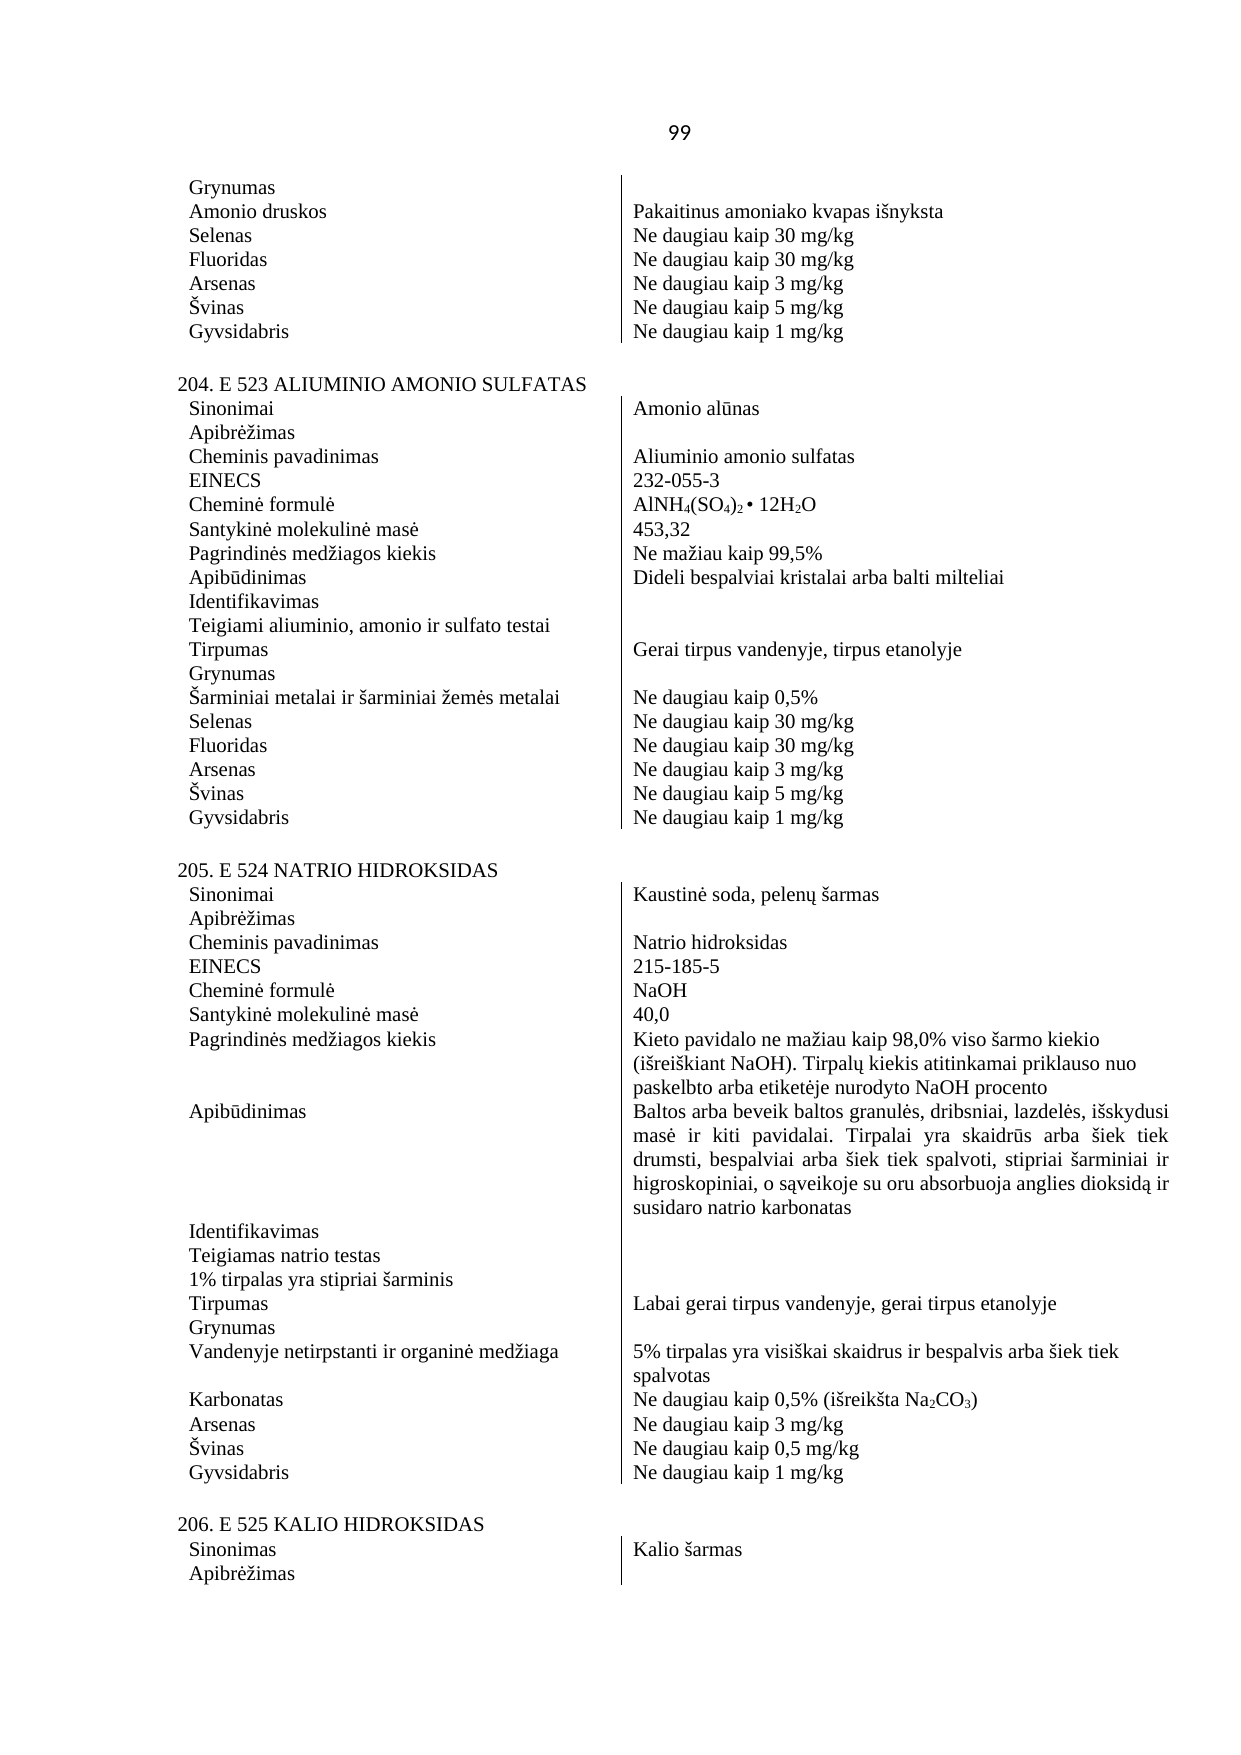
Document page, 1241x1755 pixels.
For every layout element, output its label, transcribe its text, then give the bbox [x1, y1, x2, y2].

table_header Sinonimas [177, 1536, 621, 1561]
table_cell Ne daugiau kaip 0,5 mg/kg [622, 1436, 1181, 1459]
table_cell Labai gerai tirpus vandenyje, gerai tirpus etanolyje [622, 1291, 1181, 1315]
table_cell [622, 1315, 1181, 1339]
table_cell Pagrindinės medžiagos kiekis [177, 541, 621, 564]
table_cell AlNH4(SO4)2 • 12H2O [622, 493, 1181, 516]
table_cell Fluoridas [177, 733, 621, 757]
table_cell 1% tirpalas yra stipriai šarminis [177, 1267, 621, 1291]
table_cell Cheminis pavadinimas [177, 444, 621, 468]
table_cell Baltos arba beveik baltos granulės, dribsniai, lazdelės, išskydusi masė ir kiti pavidalai. Tirpalai yra skaidrūs arba šiek tiek drumsti, bespalviai arba šiek tiek spalvoti, stipriai šarminiai ir higroskopiniai, o sąveikoje su oru absorbuoja anglies dioksidą ir susidaro natrio karbonatas [622, 1099, 1181, 1219]
table_cell Ne daugiau kaip 0,5% [622, 685, 1181, 709]
table_header Sinonimai [177, 882, 621, 906]
table_cell Natrio hidroksidas [622, 930, 1181, 954]
table_cell 40,0 [622, 1003, 1181, 1026]
table_cell NaOH [622, 978, 1181, 1002]
table_cell Aliuminio amonio sulfatas [622, 444, 1181, 468]
table_cell EINECS [177, 954, 621, 978]
table_cell Apibrėžimas [177, 906, 621, 930]
table_cell Identifikavimas [177, 589, 621, 613]
table_cell Ne daugiau kaip 1 mg/kg [622, 1460, 1181, 1484]
text 205. E 524 NATRIO HIDROKSIDAS [177, 858, 1181, 882]
table_cell 232-055-3 [622, 468, 1181, 492]
table_cell Apibrėžimas [177, 420, 621, 444]
table_cell [622, 1219, 1181, 1243]
table_cell Gyvsidabris [177, 319, 621, 343]
table_cell [622, 1267, 1181, 1291]
table_cell Švinas [177, 1436, 621, 1459]
table_cell 5% tirpalas yra visiškai skaidrus ir bespalvis arba šiek tiek spalvotas [622, 1339, 1181, 1387]
table_cell Santykinė molekulinė masė [177, 516, 621, 541]
table_cell Ne daugiau kaip 30 mg/kg [622, 247, 1181, 271]
table_cell Selenas [177, 223, 621, 247]
table_cell Ne daugiau kaip 30 mg/kg [622, 223, 1181, 247]
table_cell Arsenas [177, 271, 621, 295]
table_header Amonio alūnas [622, 396, 1181, 420]
table_cell Ne daugiau kaip 1 mg/kg [622, 319, 1181, 343]
table_cell [622, 1561, 1181, 1584]
table_cell Santykinė molekulinė masė [177, 1003, 621, 1026]
table_cell Arsenas [177, 1411, 621, 1436]
table_cell Pakaitinus amoniako kvapas išnyksta [622, 199, 1181, 223]
table_header Sinonimai [177, 396, 621, 420]
table_cell Cheminė formulė [177, 978, 621, 1002]
table_cell Gyvsidabris [177, 1460, 621, 1484]
table_cell Cheminė formulė [177, 493, 621, 516]
table_cell Fluoridas [177, 247, 621, 271]
table_cell Cheminis pavadinimas [177, 930, 621, 954]
table_cell Arsenas [177, 757, 621, 781]
table_cell Ne daugiau kaip 1 mg/kg [622, 805, 1181, 829]
table_cell Ne daugiau kaip 5 mg/kg [622, 781, 1181, 805]
table_cell [622, 906, 1181, 930]
table_cell Karbonatas [177, 1388, 621, 1411]
table_cell Dideli bespalviai kristalai arba balti milteliai [622, 565, 1181, 589]
table_cell 215-185-5 [622, 954, 1181, 978]
table_cell Tirpumas [177, 1291, 621, 1315]
table_cell Ne daugiau kaip 5 mg/kg [622, 295, 1181, 319]
table_cell Selenas [177, 709, 621, 733]
table_cell Gerai tirpus vandenyje, tirpus etanolyje [622, 637, 1181, 661]
table_cell Amonio druskos [177, 199, 621, 223]
table_cell Grynumas [177, 1315, 621, 1339]
table_cell Vandenyje netirpstanti ir organinė medžiaga [177, 1339, 621, 1387]
table_cell Ne mažiau kaip 99,5% [622, 541, 1181, 564]
table_cell Ne daugiau kaip 3 mg/kg [622, 271, 1181, 295]
table_header Kaustinė soda, pelenų šarmas [622, 882, 1181, 906]
table_cell Švinas [177, 295, 621, 319]
table_cell Identifikavimas [177, 1219, 621, 1243]
table_cell 453,32 [622, 516, 1181, 541]
table_cell Ne daugiau kaip 30 mg/kg [622, 709, 1181, 733]
table_cell Pagrindinės medžiagos kiekis [177, 1026, 621, 1099]
table_cell Apibrėžimas [177, 1561, 621, 1584]
table_cell Kieto pavidalo ne mažiau kaip 98,0% viso šarmo kiekio (išreiškiant NaOH). Tirpalų kiekis atitinkamai priklauso nuo paskelbto arba etiketėje nurodyto NaOH procento [622, 1026, 1181, 1099]
table_cell Grynumas [177, 661, 621, 685]
table_cell Gyvsidabris [177, 805, 621, 829]
table_cell Švinas [177, 781, 621, 805]
table_cell [622, 175, 1181, 199]
table_cell Šarminiai metalai ir šarminiai žemės metalai [177, 685, 621, 709]
table_header Kalio šarmas [622, 1536, 1181, 1561]
table_cell [622, 589, 1181, 613]
text 204. E 523 ALIUMINIO AMONIO SULFATAS [177, 372, 1181, 396]
table_cell Apibūdinimas [177, 1099, 621, 1219]
table_cell Teigiamas natrio testas [177, 1243, 621, 1267]
table_cell Grynumas [177, 175, 621, 199]
table_cell EINECS [177, 468, 621, 492]
table_cell Ne daugiau kaip 0,5% (išreikšta Na2CO3) [622, 1388, 1181, 1411]
table_cell [622, 661, 1181, 685]
text 206. E 525 KALIO HIDROKSIDAS [177, 1512, 1181, 1536]
table_cell Ne daugiau kaip 3 mg/kg [622, 757, 1181, 781]
table_cell [622, 420, 1181, 444]
table_cell Ne daugiau kaip 30 mg/kg [622, 733, 1181, 757]
table_cell [622, 1243, 1181, 1267]
table_cell Tirpumas [177, 637, 621, 661]
table_cell Ne daugiau kaip 3 mg/kg [622, 1411, 1181, 1436]
table_cell [622, 613, 1181, 637]
table_cell Apibūdinimas [177, 565, 621, 589]
table_cell Teigiami aliuminio, amonio ir sulfato testai [177, 613, 621, 637]
